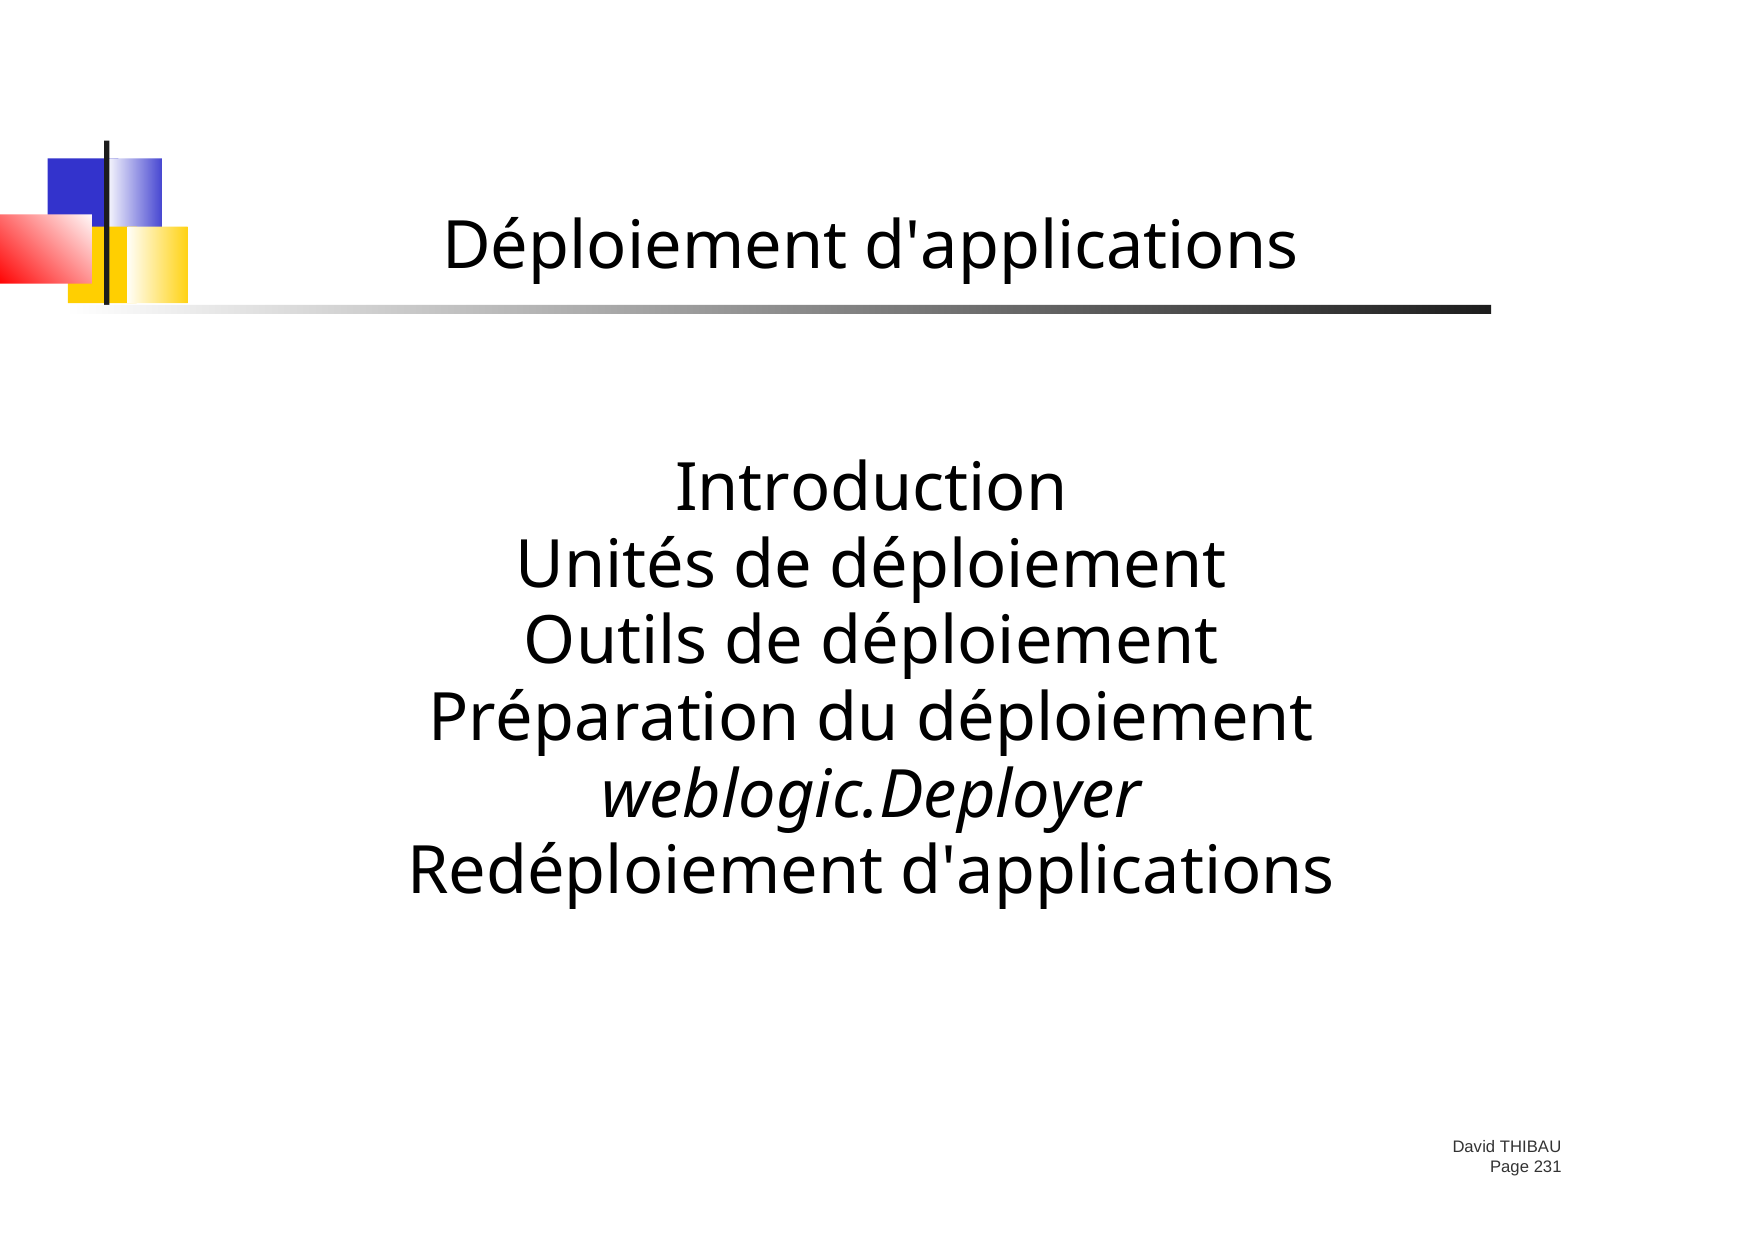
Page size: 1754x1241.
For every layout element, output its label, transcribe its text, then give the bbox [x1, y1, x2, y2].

title Déploiement d'applications [179, 147, 1563, 344]
subtitle Introduction Unités de déploiement Outils de déploiement Préparation du déploiement weblogic.Deployer Redéploiement d'applications [179, 378, 1563, 1057]
